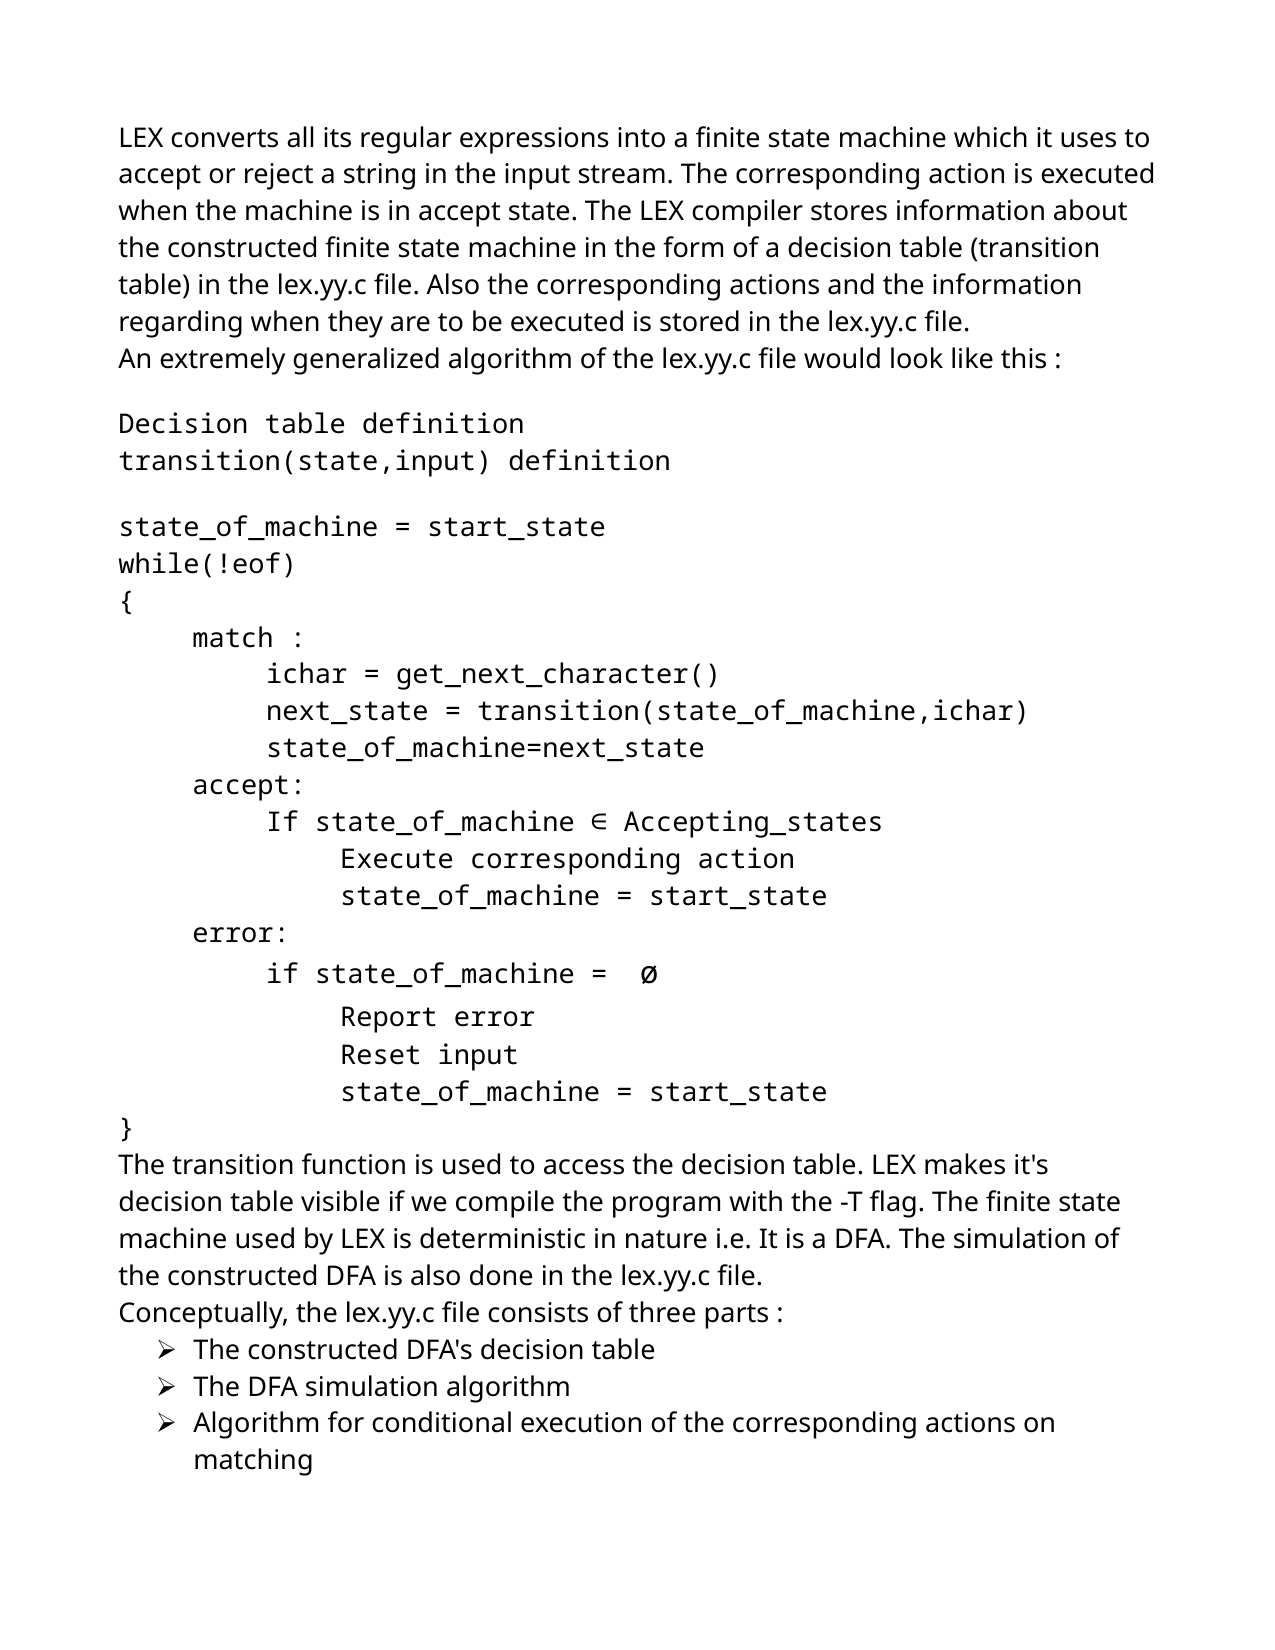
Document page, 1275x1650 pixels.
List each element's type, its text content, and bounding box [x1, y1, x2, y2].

text state_of_machine = start_state [118, 507, 1157, 544]
text If state_of_machine ∈ Accepting_states [118, 802, 1157, 839]
text { [118, 581, 1157, 618]
text state_of_machine=next_state [118, 729, 1157, 766]
text state_of_machine = start_state [118, 876, 1157, 913]
text An extremely generalized algorithm of the lex.yy.c file would look like this : [118, 339, 1157, 376]
text error: [118, 913, 1157, 950]
text Reset input [118, 1035, 1157, 1072]
list Algorithm for conditional execution of the corresponding actions on matching [156, 1404, 1157, 1478]
text match : [118, 618, 1157, 655]
text state_of_machine = start_state [118, 1072, 1157, 1109]
text Conceptually, the lex.yy.c file consists of three parts : [118, 1293, 1157, 1330]
text LEX converts all its regular expressions into a finite state machine which it uses to accept or reject a string in the input stream. The corresponding action is executed when the machine is in accept state. The LEX compiler stores information about the constructed finite state machine in the form of a decision table (transition table) in the lex.yy.c file. Also the corresponding actions and the information regarding when they are to be executed is stored in the lex.yy.c file. [118, 118, 1157, 339]
text Decision table definition [118, 405, 1157, 442]
text next_state = transition(state_of_machine,ichar) [118, 692, 1157, 729]
text transition(state,input) definition [118, 442, 1157, 479]
text Execute corresponding action [118, 839, 1157, 876]
text ichar = get_next_character() [118, 655, 1157, 692]
text if state_of_machine = ø [118, 950, 1157, 993]
text while(!eof) [118, 544, 1157, 581]
list The constructed DFA's decision table [156, 1330, 1157, 1367]
text accept: [118, 766, 1157, 802]
list The DFA simulation algorithm [156, 1367, 1157, 1404]
text } [118, 1109, 1157, 1146]
text Report error [118, 993, 1157, 1035]
text The transition function is used to access the decision table. LEX makes it's decision table visible if we compile the program with the -T flag. The finite state machine used by LEX is deterministic in nature i.e. It is a DFA. The simulation of the constructed DFA is also done in the lex.yy.c file. [118, 1146, 1157, 1293]
